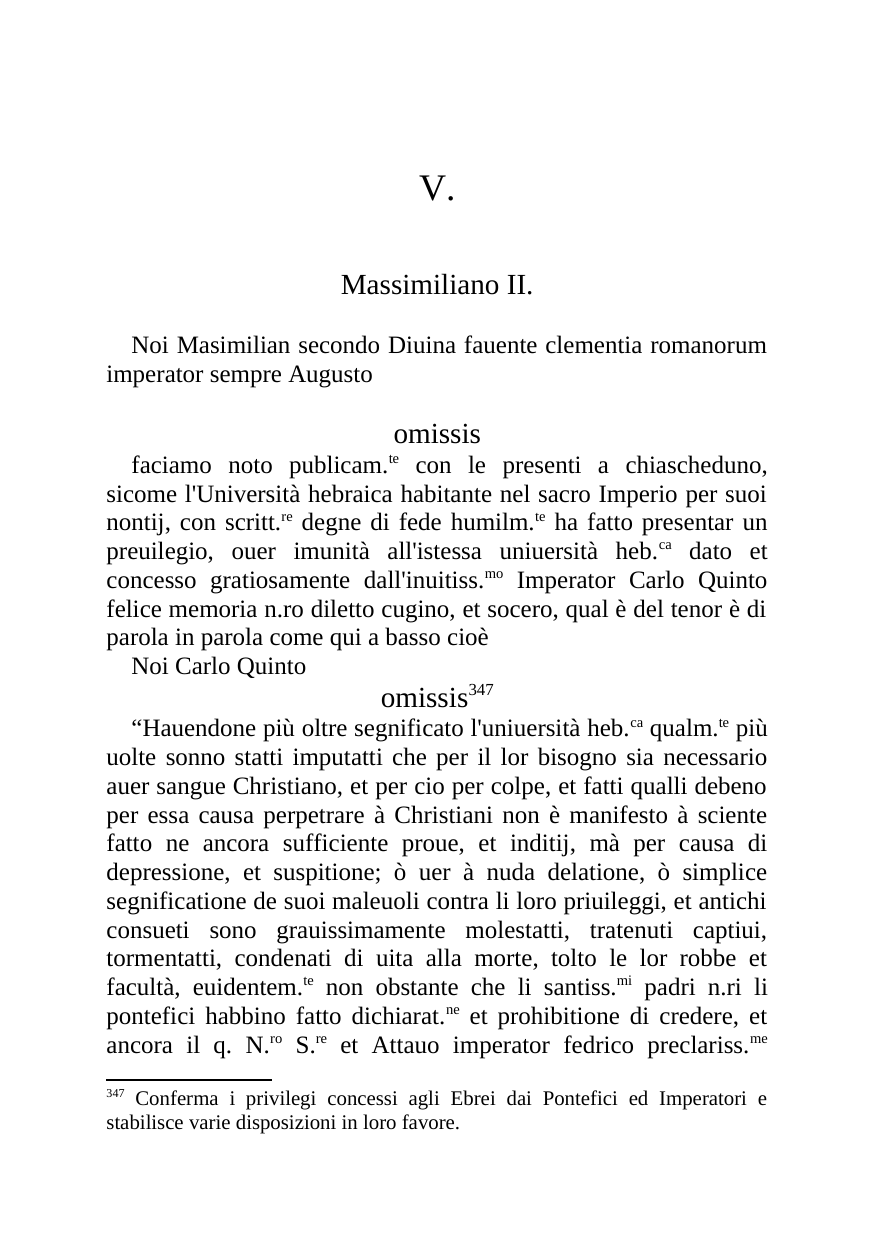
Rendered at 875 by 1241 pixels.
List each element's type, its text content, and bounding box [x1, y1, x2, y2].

text Noi Masimilian secondo Diuina fauente clementia romanorum imperator sempre Augusto [106, 330, 768, 388]
text “Hauendone più oltre segnificato l'uniuersità heb.ca qualm.te più uolte sonno statti imputatti che per il lor bisogno sia necessario auer sangue Christiano, et per cio per colpe, et fatti qualli debeno per essa causa perpetrare à Christiani non è manifesto à sciente fatto ne ancora sufficiente proue, et inditij, mà per causa di depressione, et suspitione; ò uer à nuda delatione, ò simplice segnificatione de suoi maleuoli contra li loro priuileggi, et antichi consueti sono grauissimamente molestatti, tratenuti captiui, tormentatti, condenati di uita alla morte, tolto le lor robbe et facultà, euidentem.te non obstante che li santiss.mi padri n.ri li pontefici habbino fatto dichiarat.ne et prohibitione di credere, et ancora il q. N.ro S.re et Attauo imperator fedrico preclariss.me [106, 713, 768, 1058]
text faciamo noto publicam.te con le presenti a chiascheduno, sicome l'Università hebraica habitante nel sacro Imperio per suoi nontij, con scritt.re degne di fede humilm.te ha fatto presentar un preuilegio, ouer imunità all'istessa uniuersità heb.ca dato et concesso gratiosamente dall'inuitiss.mo Imperator Carlo Quinto felice memoria n.ro diletto cugino, et socero, qual è del tenor è di parola in parola come qui a basso cioè [106, 450, 768, 651]
text omissis [106, 416, 768, 450]
text Conferma i privilegi concessi agli Ebrei dai Pontefici ed Imperatori e stabilisce varie disposizioni in loro favore. [106, 1086, 768, 1134]
text Noi Carlo Quinto [106, 651, 768, 680]
subtitle V. [106, 165, 768, 208]
subtitle Massimiliano II. [106, 267, 768, 301]
text omissis [106, 680, 768, 713]
